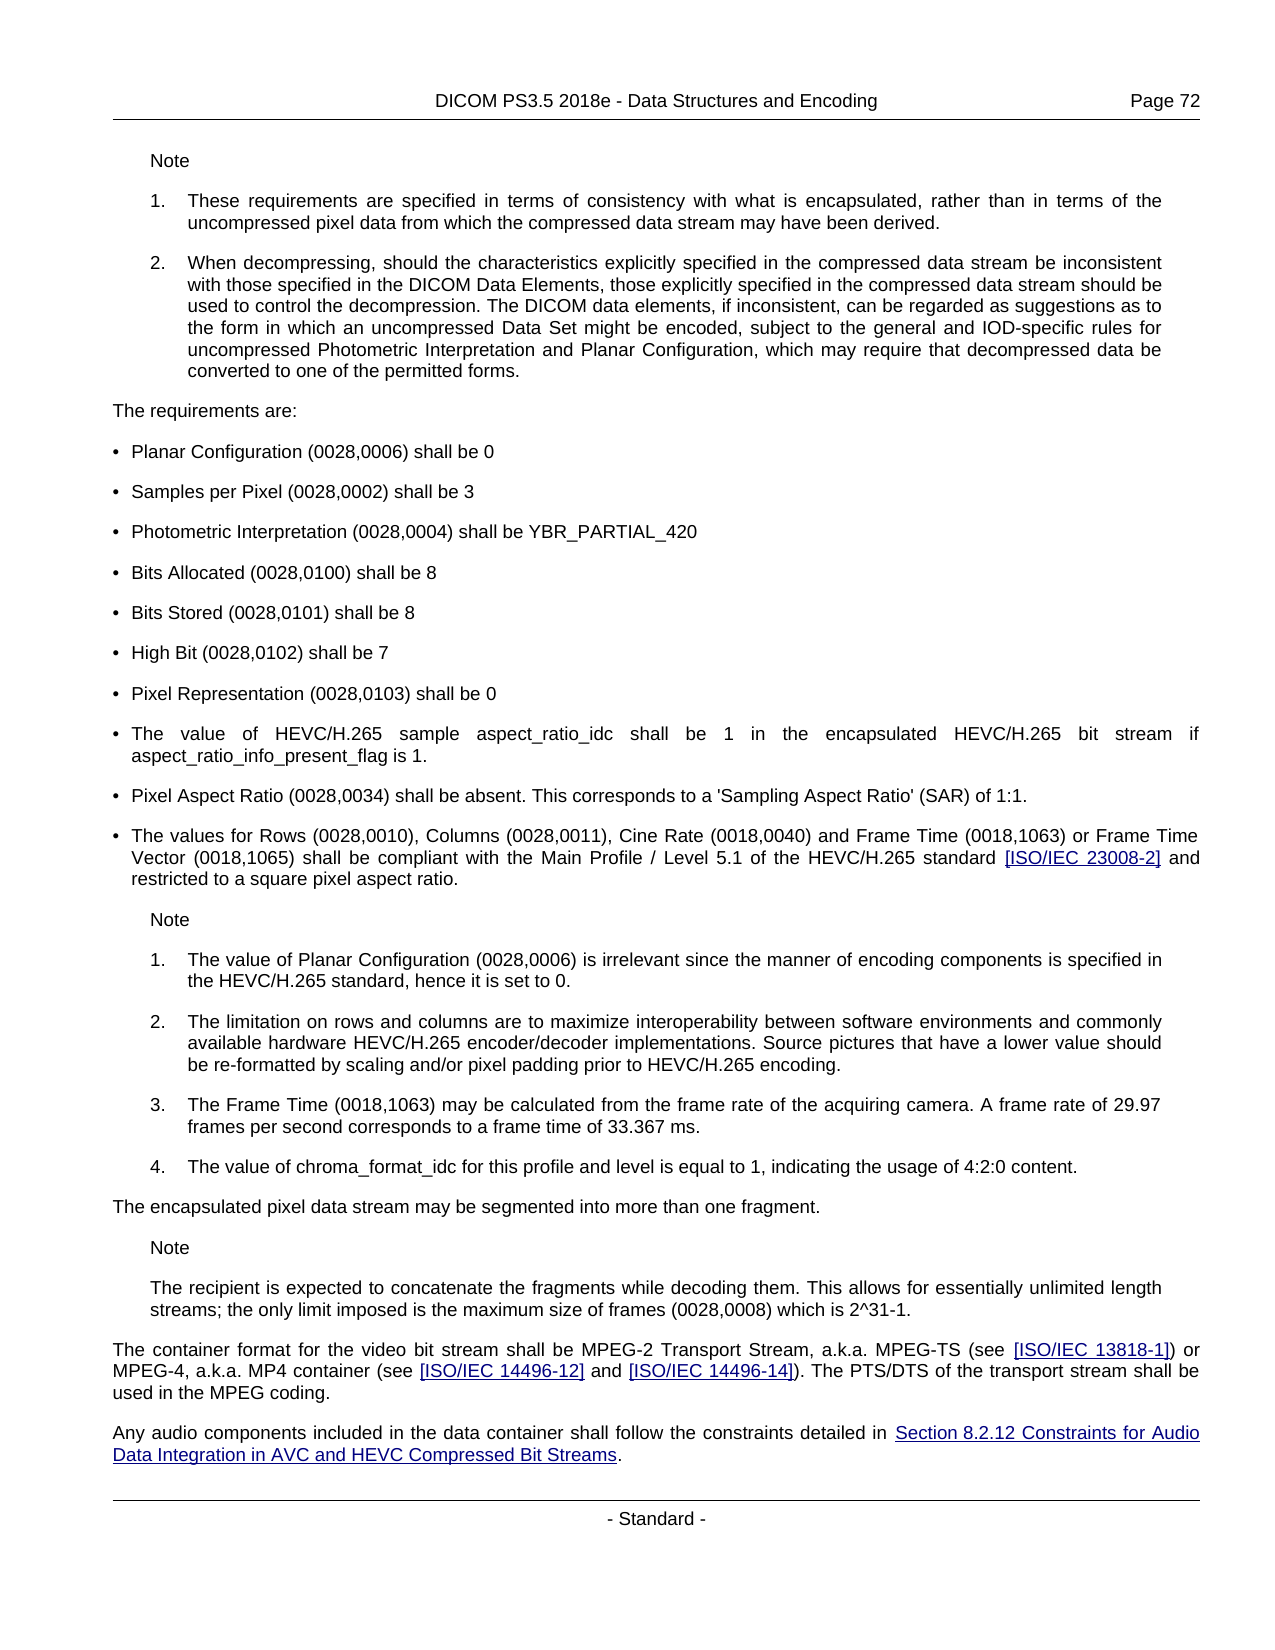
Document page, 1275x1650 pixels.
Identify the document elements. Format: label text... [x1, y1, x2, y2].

list Photometric Interpretation (0028,0004) shall be YBR_PARTIAL_420 [112, 521, 1200, 543]
text The encapsulated pixel data stream may be segmented into more than one fragment. [112, 1196, 1200, 1218]
list Planar Configuration (0028,0006) shall be 0 [112, 441, 1200, 462]
text The container format for the video bit stream shall be MPEG-2 Transport Stream, a.k.a. MPEG-TS (see [ISO/IEC 13818-1]) or MPEG-4, a.k.a. MP4 container (see [ISO/IEC 14496-12] and [ISO/IEC 14496-14]). The PTS/DTS of the transport stream shall be used in the MPEG coding. [112, 1339, 1200, 1403]
text Any audio components included in the data container shall follow the constraints detailed in Section 8.2.12 Constraints for Audio Data Integration in AVC and HEVC Compressed Bit Streams. [112, 1422, 1200, 1465]
list Samples per Pixel (0028,0002) shall be 3 [112, 481, 1200, 502]
list These requirements are specified in terms of consistency with what is encapsulated, rather than in terms of the uncompressed pixel data from which the compressed data stream may have been derived. [150, 190, 1162, 233]
text Note [150, 908, 1162, 930]
text The recipient is expected to concatenate the fragments while decoding them. This allows for essentially unlimited length streams; the only limit imposed is the maximum size of frames (0028,0008) which is 2^31-1. [150, 1277, 1162, 1320]
list Pixel Aspect Ratio (0028,0034) shall be absent. This corresponds to a 'Sampling Aspect Ratio' (SAR) of 1:1. [112, 785, 1200, 806]
list The value of chroma_format_idc for this profile and level is equal to 1, indicating the usage of 4:2:0 content. [150, 1156, 1162, 1177]
list When decompressing, should the characteristics explicitly specified in the compressed data stream be inconsistent with those specified in the DICOM Data Elements, those explicitly specified in the compressed data stream should be used to control the decompression. The DICOM data elements, if inconsistent, can be regarded as suggestions as to the form in which an uncompressed Data Set might be encoded, subject to the general and IOD-specific rules for uncompressed Photometric Interpretation and Planar Configuration, which may require that decompressed data be converted to one of the permitted forms. [150, 252, 1162, 382]
text The requirements are: [112, 400, 1200, 422]
list The limitation on rows and columns are to maximize interoperability between software environments and commonly available hardware HEVC/H.265 encoder/decoder implementations. Source pictures that have a lower value should be re-formatted by scaling and/or pixel padding prior to HEVC/H.265 encoding. [150, 1011, 1162, 1075]
list The Frame Time (0018,1063) may be calculated from the frame rate of the acquiring camera. A frame rate of 29.97 frames per second corresponds to a frame time of 33.367 ms. [150, 1094, 1162, 1137]
list Bits Allocated (0028,0100) shall be 8 [112, 562, 1200, 583]
list Pixel Representation (0028,0103) shall be 0 [112, 682, 1200, 704]
list High Bit (0028,0102) shall be 7 [112, 642, 1200, 664]
list The value of HEVC/H.265 sample aspect_ratio_idc shall be 1 in the encapsulated HEVC/H.265 bit stream if aspect_ratio_info_present_flag is 1. [112, 723, 1200, 766]
text Note [150, 1237, 1162, 1258]
list The values for Rows (0028,0010), Columns (0028,0011), Cine Rate (0018,0040) and Frame Time (0018,1063) or Frame Time Vector (0018,1065) shall be compliant with the Main Profile / Level 5.1 of the HEVC/H.265 standard [ISO/IEC 23008-2] and restricted to a square pixel aspect ratio. [112, 825, 1200, 890]
list Bits Stored (0028,0101) shall be 8 [112, 602, 1200, 623]
text Note [150, 150, 1162, 172]
list The value of Planar Configuration (0028,0006) is irrelevant since the manner of encoding components is specified in the HEVC/H.265 standard, hence it is set to 0. [150, 949, 1162, 992]
